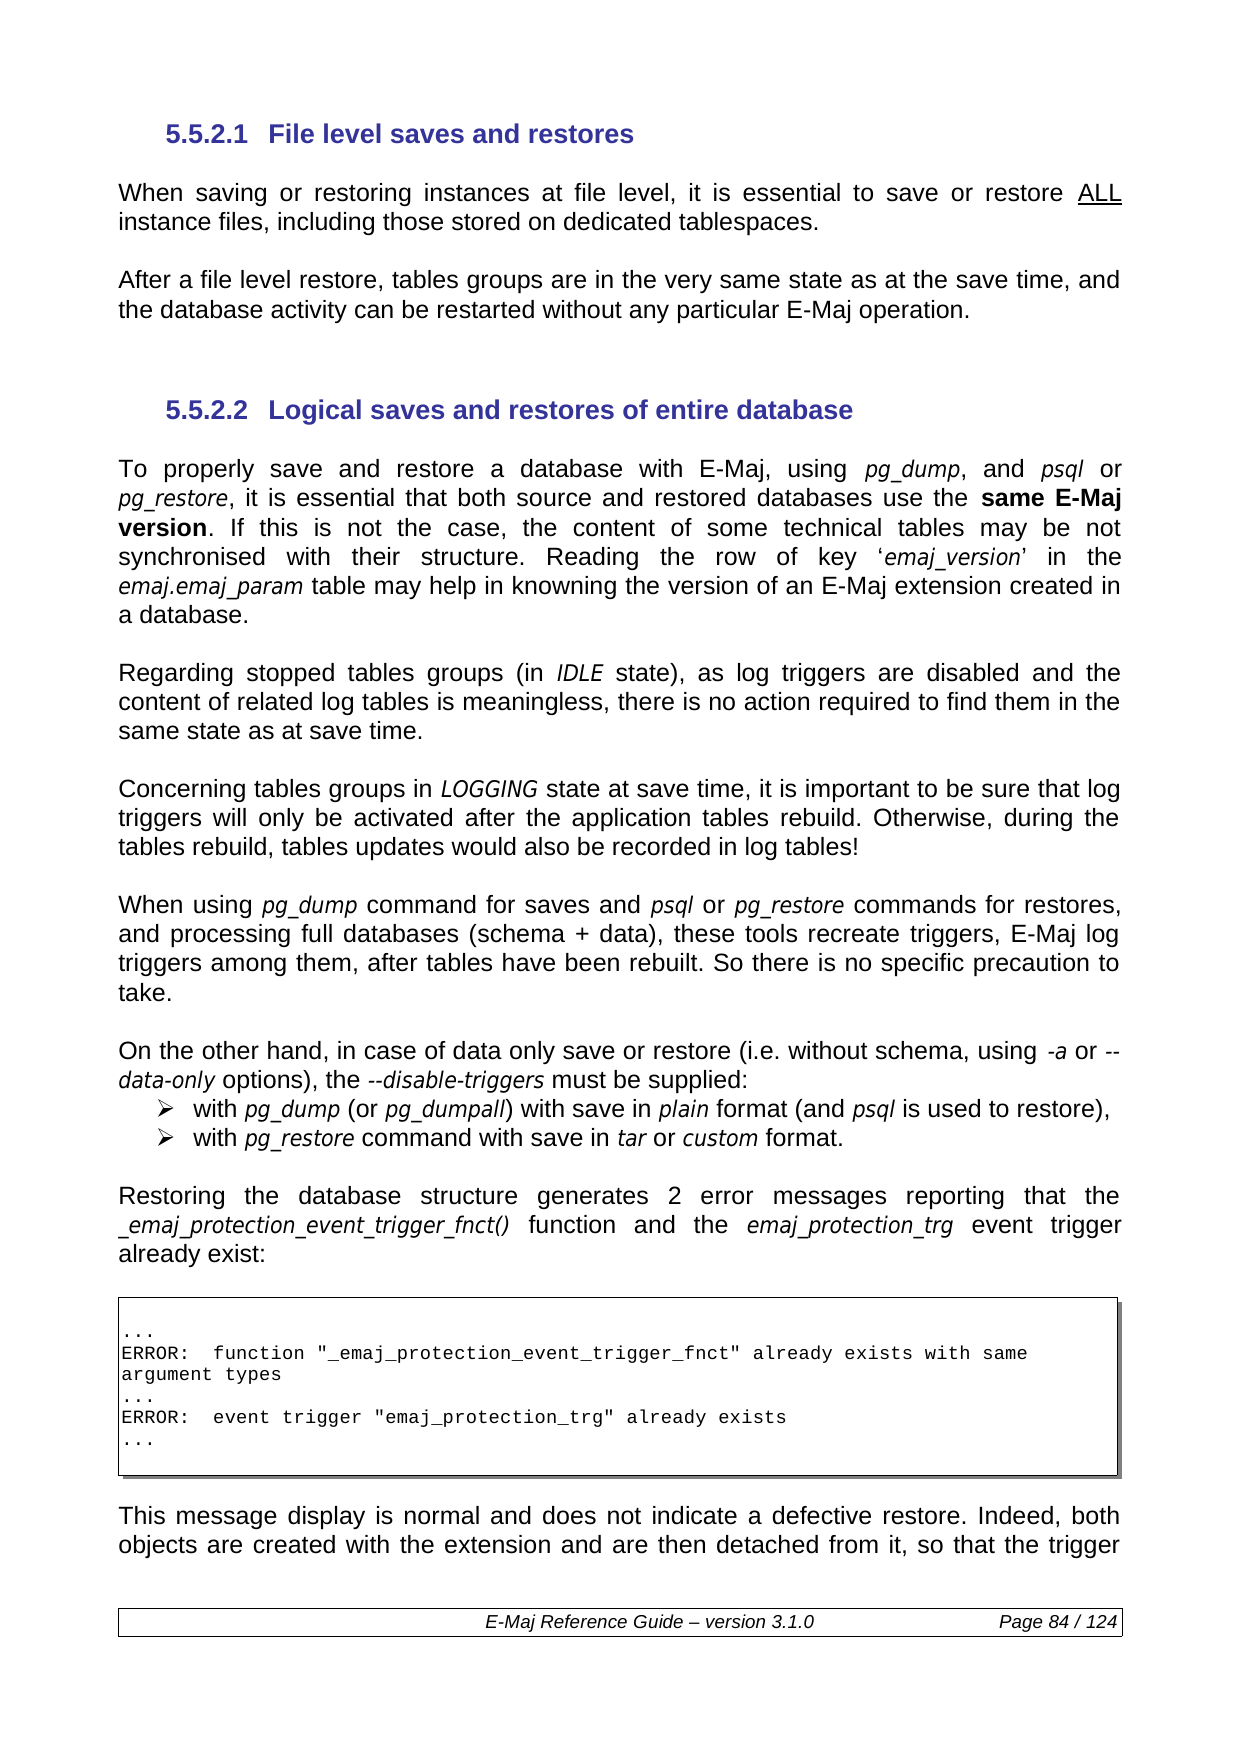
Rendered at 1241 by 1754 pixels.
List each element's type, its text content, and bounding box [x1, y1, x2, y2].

text After a file level restore, tables groups are in the very same state as at the save time, and the database activity can be restarted without any particular E-Maj operation. [118, 265, 1122, 323]
text ... [119, 1383, 1117, 1404]
subtitle File level saves and restores [165, 118, 1122, 149]
text To properly save and restore a database with E-Maj, using pg_dump, and psql or pg_restore, it is essential that both source and restored databases use the same E-Maj version. If this is not the case, the content of some technical tables may be not synchronised with their structure. Reading the row of key ‘emaj_version’ in the emaj.emaj_param table may help in knowning the version of an E-Maj extension created in a database. [118, 454, 1122, 629]
text Regarding stopped tables groups (in IDLE state), as log triggers are disabled and the content of related log tables is meaningless, there is no action required to find them in the same state as at save time. [118, 658, 1122, 745]
text When using pg_dump command for saves and psql or pg_restore commands for restores, and processing full databases (schema + data), these tools recreate triggers, E-Maj log triggers among them, after tables have been rebuilt. So there is no specific precaution to take. [118, 890, 1122, 1006]
list with pg_restore command with save in tar or custom format. [156, 1123, 1122, 1152]
text ERROR: event trigger "emaj_protection_trg" already exists [119, 1404, 1117, 1426]
text ... [119, 1426, 1117, 1450]
text ERROR: function "_emaj_protection_event_trigger_fnct" already exists with same argument types [119, 1340, 1117, 1383]
text ... [119, 1318, 1117, 1340]
list with pg_dump (or pg_dumpall) with save in plain format (and psql is used to restore), [156, 1094, 1122, 1123]
subtitle Logical saves and restores of entire database [165, 394, 1122, 425]
text On the other hand, in case of data only save or restore (i.e. without schema, using -a or --data-only options), the --disable-triggers must be supplied: [118, 1036, 1122, 1094]
text When saving or restoring instances at file level, it is essential to save or restore ALL instance files, including those stored on dedicated tablespaces. [118, 178, 1122, 236]
text This message display is normal and does not indicate a defective restore. Indeed, both objects are created with the extension and are then detached from it, so that the trigger [118, 1501, 1122, 1559]
text Restoring the database structure generates 2 error messages reporting that the _emaj_protection_event_trigger_fnct() function and the emaj_protection_trg event trigger already exist: [118, 1181, 1122, 1268]
text Concerning tables groups in LOGGING state at save time, it is important to be sure that log triggers will only be activated after the application tables rebuild. Otherwise, during the tables rebuild, tables updates would also be recorded in log tables! [118, 774, 1122, 861]
